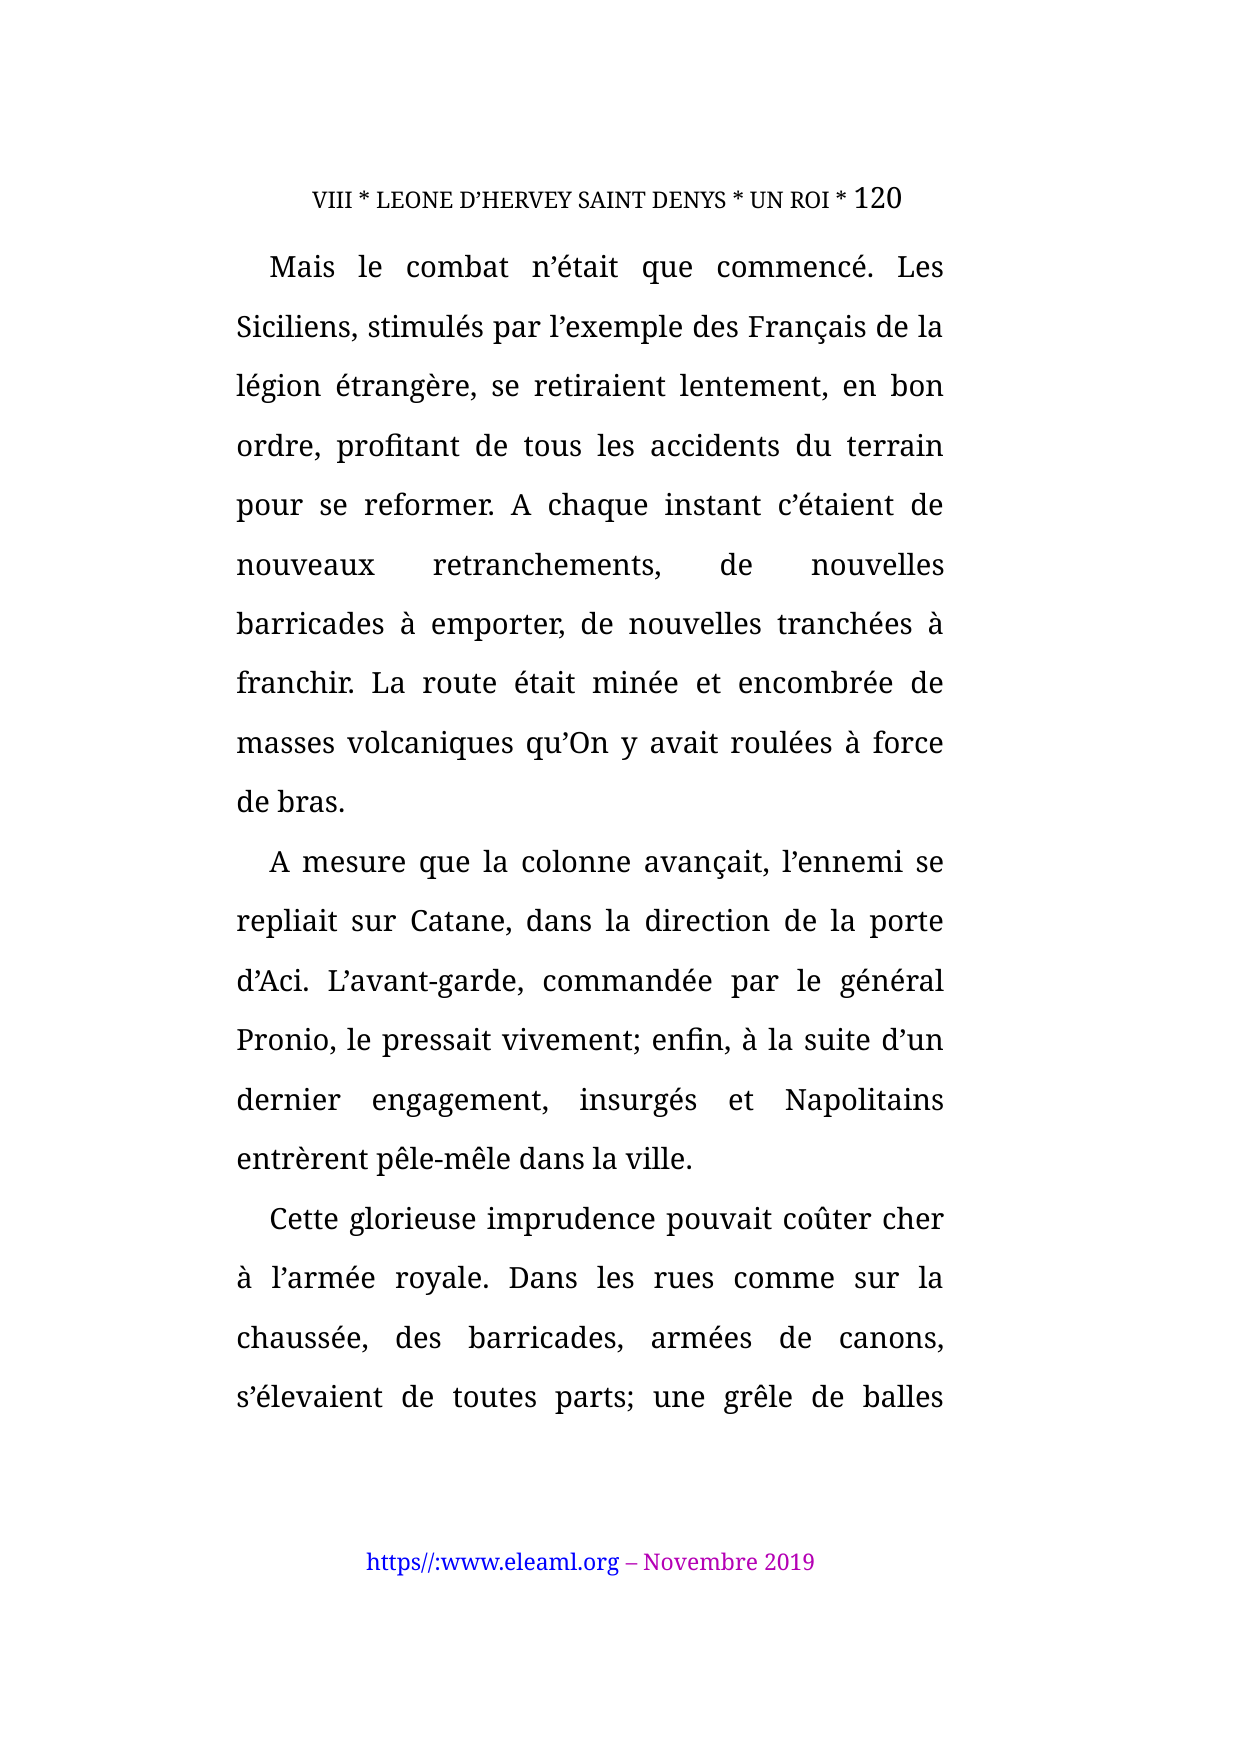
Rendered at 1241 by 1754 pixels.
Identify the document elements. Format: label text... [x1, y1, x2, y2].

text Mais le combat n’était que commencé. Les Siciliens, stimulés par l’exemple des Français de la légion étrangère, se retiraient lentement, en bon ordre, profitant de tous les accidents du terrain pour se reformer. A chaque instant c’étaient de nouveaux retranchements, de nouvelles barricades à emporter, de nouvelles tranchées à franchir. La route était minée et encombrée de masses volcaniques qu’On y avait roulées à force de bras. [236, 246, 945, 821]
text A mesure que la colonne avançait, l’ennemi se repliait sur Catane, dans la direction de la porte d’Aci. L’avant-garde, commandée par le général Pronio, le pressait vivement; enfin, à la suite d’un dernier engagement, insurgés et Napolitains entrèrent pêle-mêle dans la ville. [236, 841, 945, 1178]
text Cette glorieuse imprudence pouvait coûter cher à l’armée royale. Dans les rues comme sur la chaussée, des barricades, armées de canons, s’élevaient de toutes parts; une grêle de balles [236, 1198, 945, 1416]
